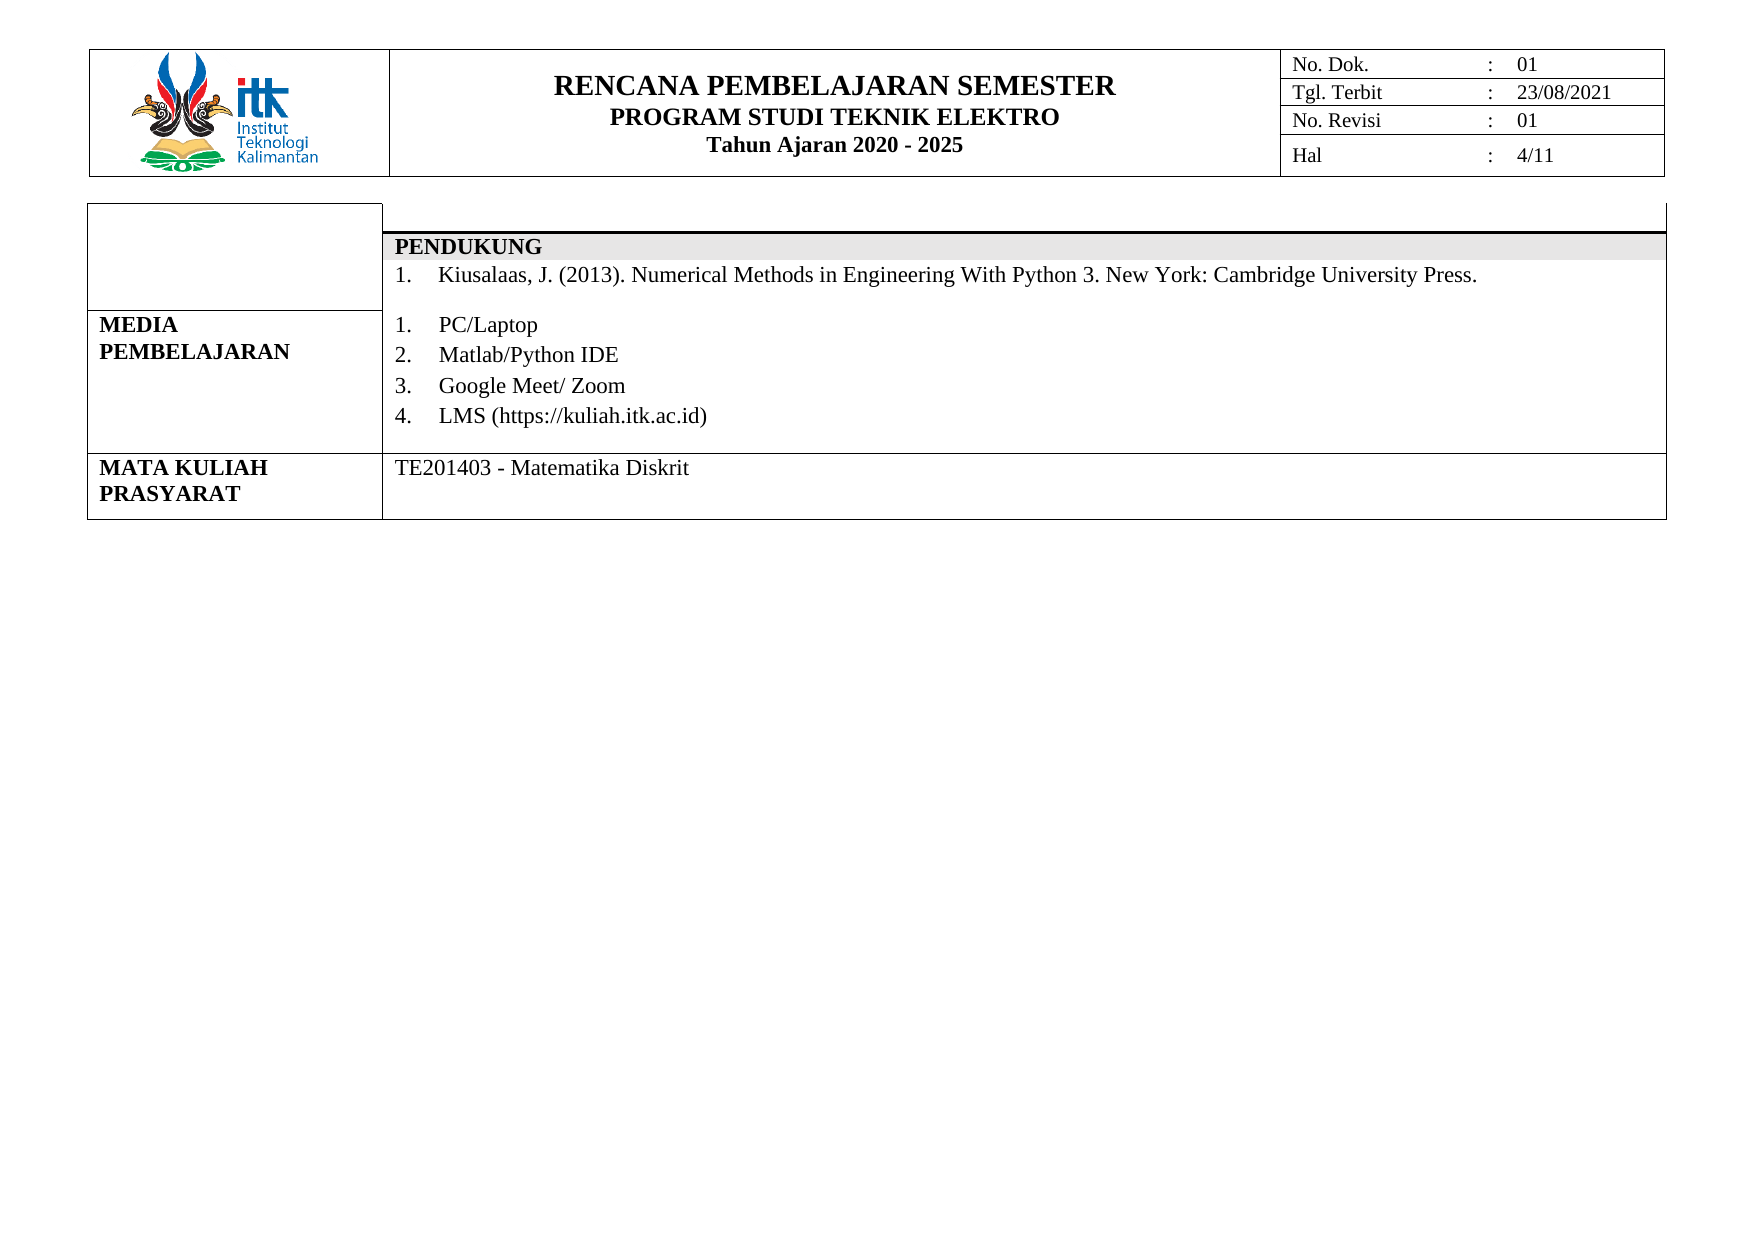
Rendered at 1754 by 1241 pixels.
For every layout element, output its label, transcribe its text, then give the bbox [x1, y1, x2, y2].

table_cell MATA KULIAH PRASYARAT [88, 454, 382, 518]
picture [127, 50, 322, 176]
table_cell Kiusalaas, J. (2013). Numerical Methods in Engineering With Python 3. New York: Cambridge University Press. [383, 261, 1666, 310]
table_cell TE201403 - Matematika Diskrit [383, 454, 1666, 518]
table_cell [383, 204, 1666, 231]
table_cell PENDUKUNG [383, 234, 1666, 260]
table_cell PC/Laptop Matlab/Python IDE Google Meet/ Zoom LMS (https://kuliah.itk.ac.id) [383, 311, 1666, 453]
table_cell MEDIA PEMBELAJARAN [88, 311, 382, 453]
